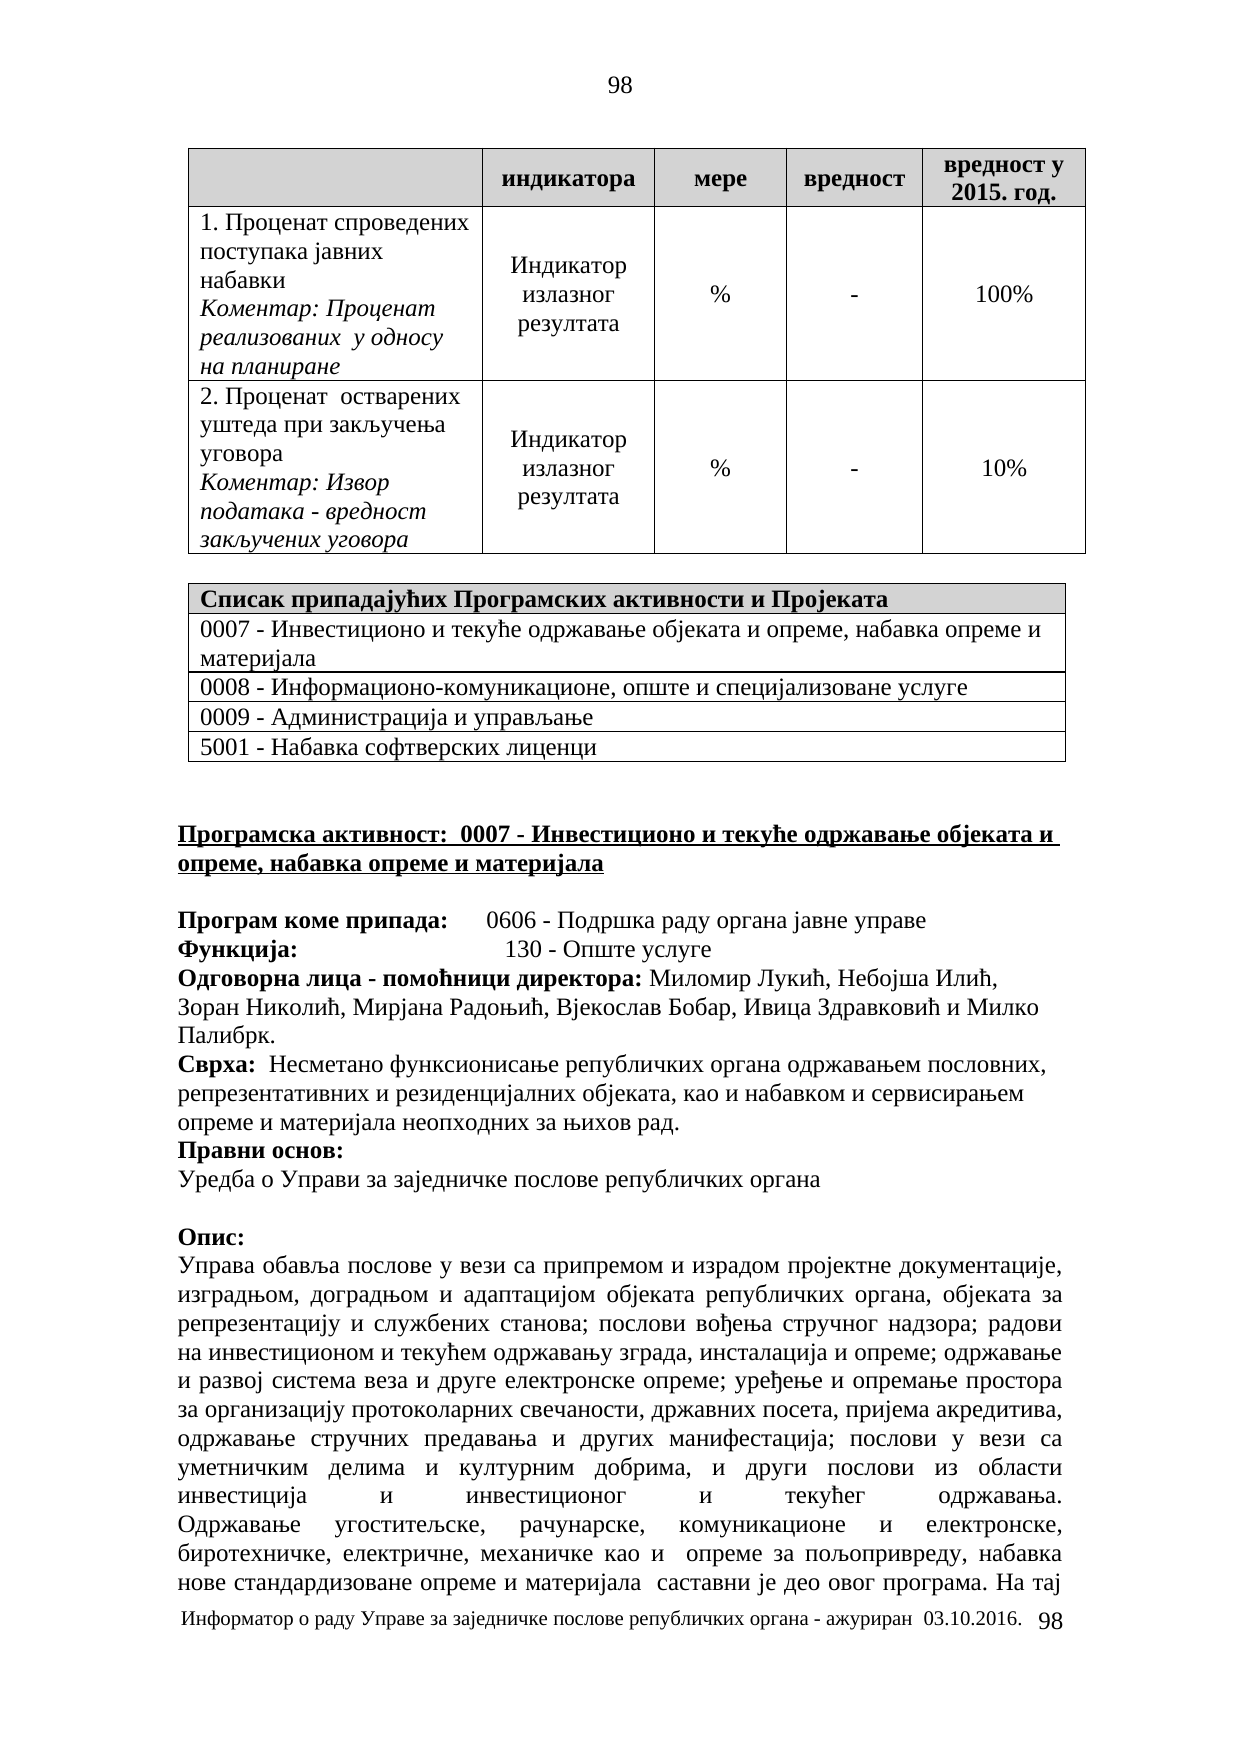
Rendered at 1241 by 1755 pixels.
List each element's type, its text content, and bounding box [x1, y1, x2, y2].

text Програм коме припада: 0606 - Подршка раду органа јавне управе Функција: 130 - Опште услуге Одговорна лица - помоћници директора: Миломир Лукић, Небојша Илић, Зоран Николић, Мирјана Радоњић, Вјекослав Бобар, Ивица Здравковић и Милко Палибрк. [177, 877, 1063, 1049]
table_cell % [655, 381, 786, 553]
table_cell - [787, 381, 922, 553]
table_header [189, 149, 482, 206]
table_cell 0008 - Информационо-комуникационе, опште и специјализоване услуге [189, 673, 1065, 701]
table_cell 10% [923, 381, 1085, 553]
table_header вредност [787, 149, 922, 206]
text Сврха: Несметано функсионисање републичких органа одржавањем пословних, репрезентативних и резиденцијалних објеката, као и набавком и сервисирањем опреме и материјала неопходних за њихов рад. [177, 1049, 1063, 1136]
table_cell 0009 - Администрација и управљање [189, 702, 1065, 731]
table_cell % [655, 207, 786, 380]
table_cell 5001 - Набавка софтверских лиценци [189, 732, 1065, 761]
table_cell Индикатор излазног резултата [483, 381, 654, 553]
table_header вредност у 2015. год. [923, 149, 1085, 206]
table_cell 100% [923, 207, 1085, 380]
table_cell - [787, 207, 922, 380]
table_cell Индикатор излазног резултата [483, 207, 654, 380]
text Опис: Управа обавља послове у вези са припремом и израдом пројектне документације, изградњом, доградњом и адаптацијом објеката републичких органа, објеката за репрезентацију и службених станова; послови вођења стручног надзора; радови на инвестиционом и текућем одржавању зграда, инсталација и опреме; одржавање и развој система веза и друге електронске опреме; уређење и опремање простора за организацију протоколарних свечаности, државних посета, пријема акредитива, одржавање стручних предавања и других манифестација; послови у вези са уметничким делима и културним добрима, и други послови из области инвестиција и инвестиционог и текућег одржавања. Одржавање угоститељске, рачунарске, комуникационе и електронске, биротехничке, електричне, механичке као и опреме за пољопривреду, набавка нове стандардизоване опреме и материјала саставни је део овог програма. На тај [177, 1222, 1063, 1596]
table_header мере [655, 149, 786, 206]
table_header индикатора [483, 149, 654, 206]
text Правни основ: Уредба о Управи за заједничке послове републичких органа [177, 1136, 1063, 1222]
table_cell 0007 - Инвестиционо и текуће одржавање објеката и oпреме, набавка опреме и материјала [189, 614, 1065, 671]
table_header Списак припадајућих Програмских активности и Пројеката [189, 584, 1065, 613]
text Програмска активност: 0007 - Инвестиционо и текуће одржавање објеката и oпреме, набавка опреме и материјала [177, 791, 1063, 877]
table_cell 2. Проценат остварених уштеда при закључења уговора Kоментар: Извор података - вредност закључених уговора [189, 381, 482, 553]
table_cell 1. Проценат спроведених поступака јавних набавки Kоментар: Проценат реализованих у односу на планиране [189, 207, 482, 380]
